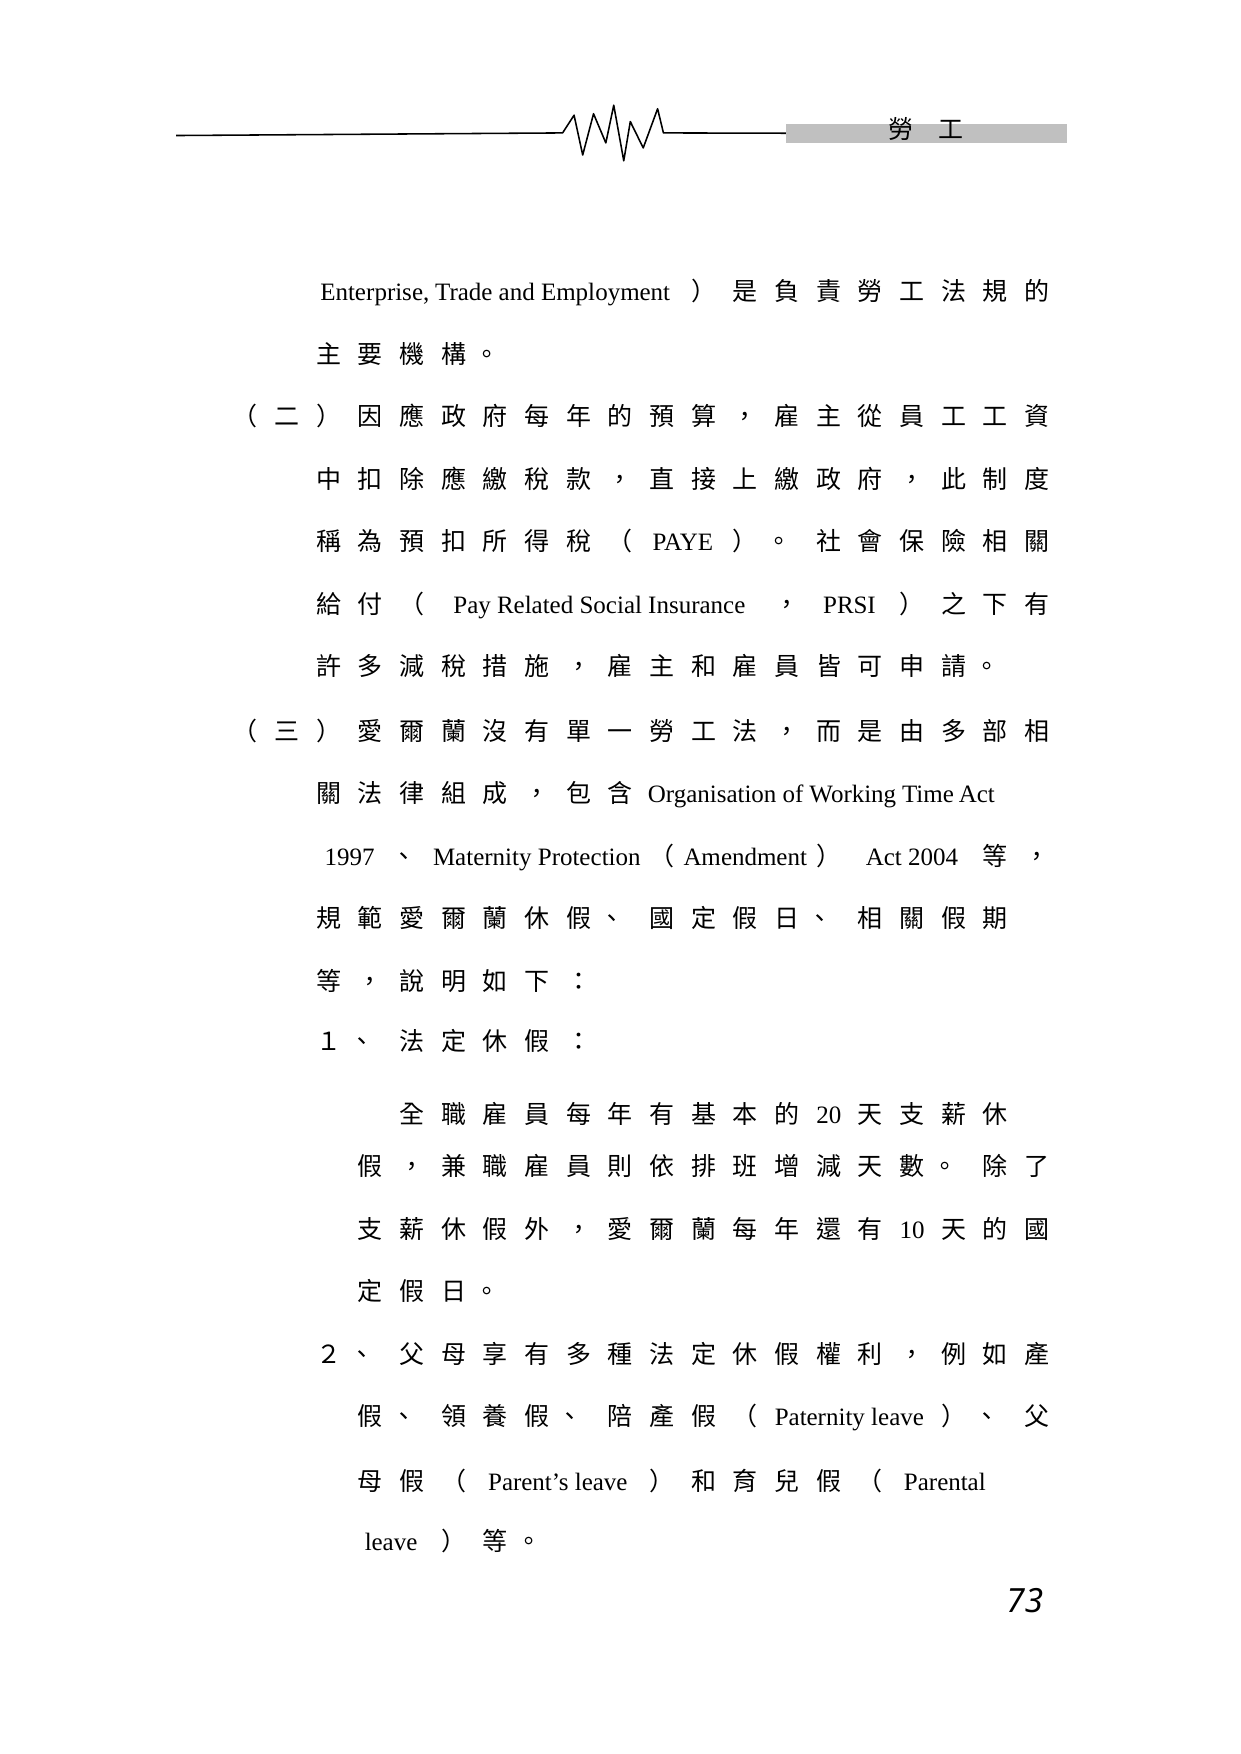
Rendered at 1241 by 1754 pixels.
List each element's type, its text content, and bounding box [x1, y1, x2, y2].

text （二）因應政府每年的預算，雇主從員工工資中扣除應繳稅款，直接上繳政府，此制度稱為預扣所得稅（PAYE）。社會保險相關給付（Pay Related Social Insurance，PRSI）之下有許多減稅措施，雇主和雇員皆可申請。 [207, 375, 1058, 688]
text 全職雇員每年有基本的20天支薪休假，兼職雇員則依排班增減天數。除了支薪休假外，愛爾蘭每年還有10天的國定假日。 [330, 1063, 1058, 1313]
text Enterprise, Trade and Employment）是負責勞工法規的主要機構。 [207, 250, 1058, 375]
text １、法定休假： [281, 1000, 1058, 1063]
text （三）愛爾蘭沒有單一勞工法，而是由多部相關法律組成，包含Organisation of Working Time Act 1997、Maternity Protection（Amendment）Act 2004等，規範愛爾蘭休假、國定假日、相關假期等，說明如下： [207, 688, 1058, 1000]
text ２、父母享有多種法定休假權利，例如產假、領養假、陪產假（Paternity leave）、父母假（Parent’s leave）和育兒假（Parental leave）等。 [281, 1313, 1058, 1563]
